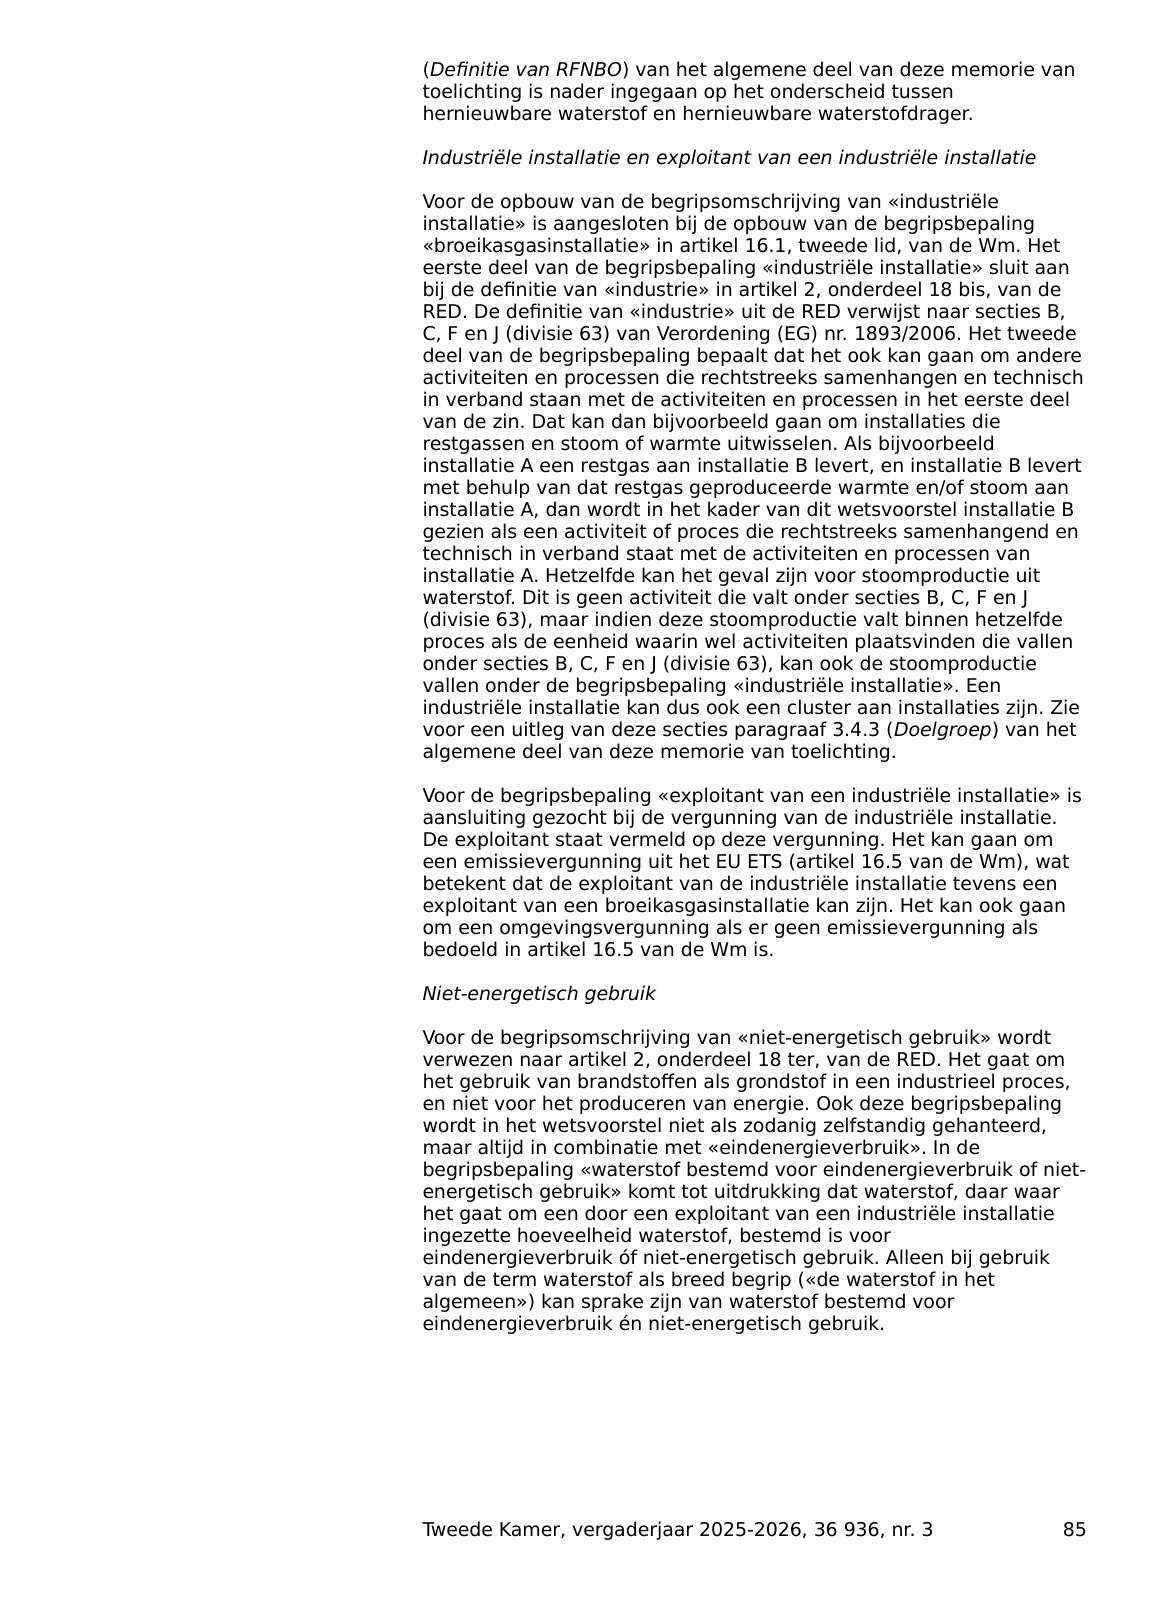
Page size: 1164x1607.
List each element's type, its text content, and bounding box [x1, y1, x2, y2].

subtitle Industriële installatie en exploitant van een industriële installatie [422, 147, 1087, 169]
text (Definitie van RFNBO) van het algemene deel van deze memorie van toelichting is nader ingegaan op het onderscheid tussen hernieuwbare waterstof en hernieuwbare waterstofdrager. [422, 59, 1087, 125]
text Voor de begripsomschrijving van «niet-energetisch gebruik» wordt verwezen naar artikel 2, onderdeel 18 ter, van de RED. Het gaat om het gebruik van brandstoffen als grondstof in een industrieel proces, en niet voor het produceren van energie. Ook deze begripsbepaling wordt in het wetsvoorstel niet als zodanig zelfstandig gehanteerd, maar altijd in combinatie met «eindenergieverbruik». In de begripsbepaling «waterstof bestemd voor eindenergieverbruik of niet-energetisch gebruik» komt tot uitdrukking dat waterstof, daar waar het gaat om een door een exploitant van een industriële installatie ingezette hoeveelheid waterstof, bestemd is voor eindenergieverbruik óf niet-energetisch gebruik. Alleen bij gebruik van de term waterstof als breed begrip («de waterstof in het algemeen») kan sprake zijn van waterstof bestemd voor eindenergieverbruik én niet-energetisch gebruik. [422, 1027, 1087, 1335]
text Voor de begripsbepaling «exploitant van een industriële installatie» is aansluiting gezocht bij de vergunning van de industriële installatie. De exploitant staat vermeld op deze vergunning. Het kan gaan om een emissievergunning uit het EU ETS (artikel 16.5 van de Wm), wat betekent dat de exploitant van de industriële installatie tevens een exploitant van een broeikasgasinstallatie kan zijn. Het kan ook gaan om een omgevingsvergunning als er geen emissievergunning als bedoeld in artikel 16.5 van de Wm is. [422, 785, 1087, 961]
subtitle Niet-energetisch gebruik [422, 983, 1087, 1005]
text Voor de opbouw van de begripsomschrijving van «industriële installatie» is aangesloten bij de opbouw van de begripsbepaling «broeikasgasinstallatie» in artikel 16.1, tweede lid, van de Wm. Het eerste deel van de begripsbepaling «industriële installatie» sluit aan bij de definitie van «industrie» in artikel 2, onderdeel 18 bis, van de RED. De definitie van «industrie» uit de RED verwijst naar secties B, C, F en J (divisie 63) van Verordening (EG) nr. 1893/2006. Het tweede deel van de begripsbepaling bepaalt dat het ook kan gaan om andere activiteiten en processen die rechtstreeks samenhangen en technisch in verband staan met de activiteiten en processen in het eerste deel van de zin. Dat kan dan bijvoorbeeld gaan om installaties die restgassen en stoom of warmte uitwisselen. Als bijvoorbeeld installatie A een restgas aan installatie B levert, en installatie B levert met behulp van dat restgas geproduceerde warmte en/of stoom aan installatie A, dan wordt in het kader van dit wetsvoorstel installatie B gezien als een activiteit of proces die rechtstreeks samenhangend en technisch in verband staat met de activiteiten en processen van installatie A. Hetzelfde kan het geval zijn voor stoomproductie uit waterstof. Dit is geen activiteit die valt onder secties B, C, F en J (divisie 63), maar indien deze stoomproductie valt binnen hetzelfde proces als de eenheid waarin wel activiteiten plaatsvinden die vallen onder secties B, C, F en J (divisie 63), kan ook de stoomproductie vallen onder de begripsbepaling «industriële installatie». Een industriële installatie kan dus ook een cluster aan installaties zijn. Zie voor een uitleg van deze secties paragraaf 3.4.3 (Doelgroep) van het algemene deel van deze memorie van toelichting. [422, 191, 1087, 763]
